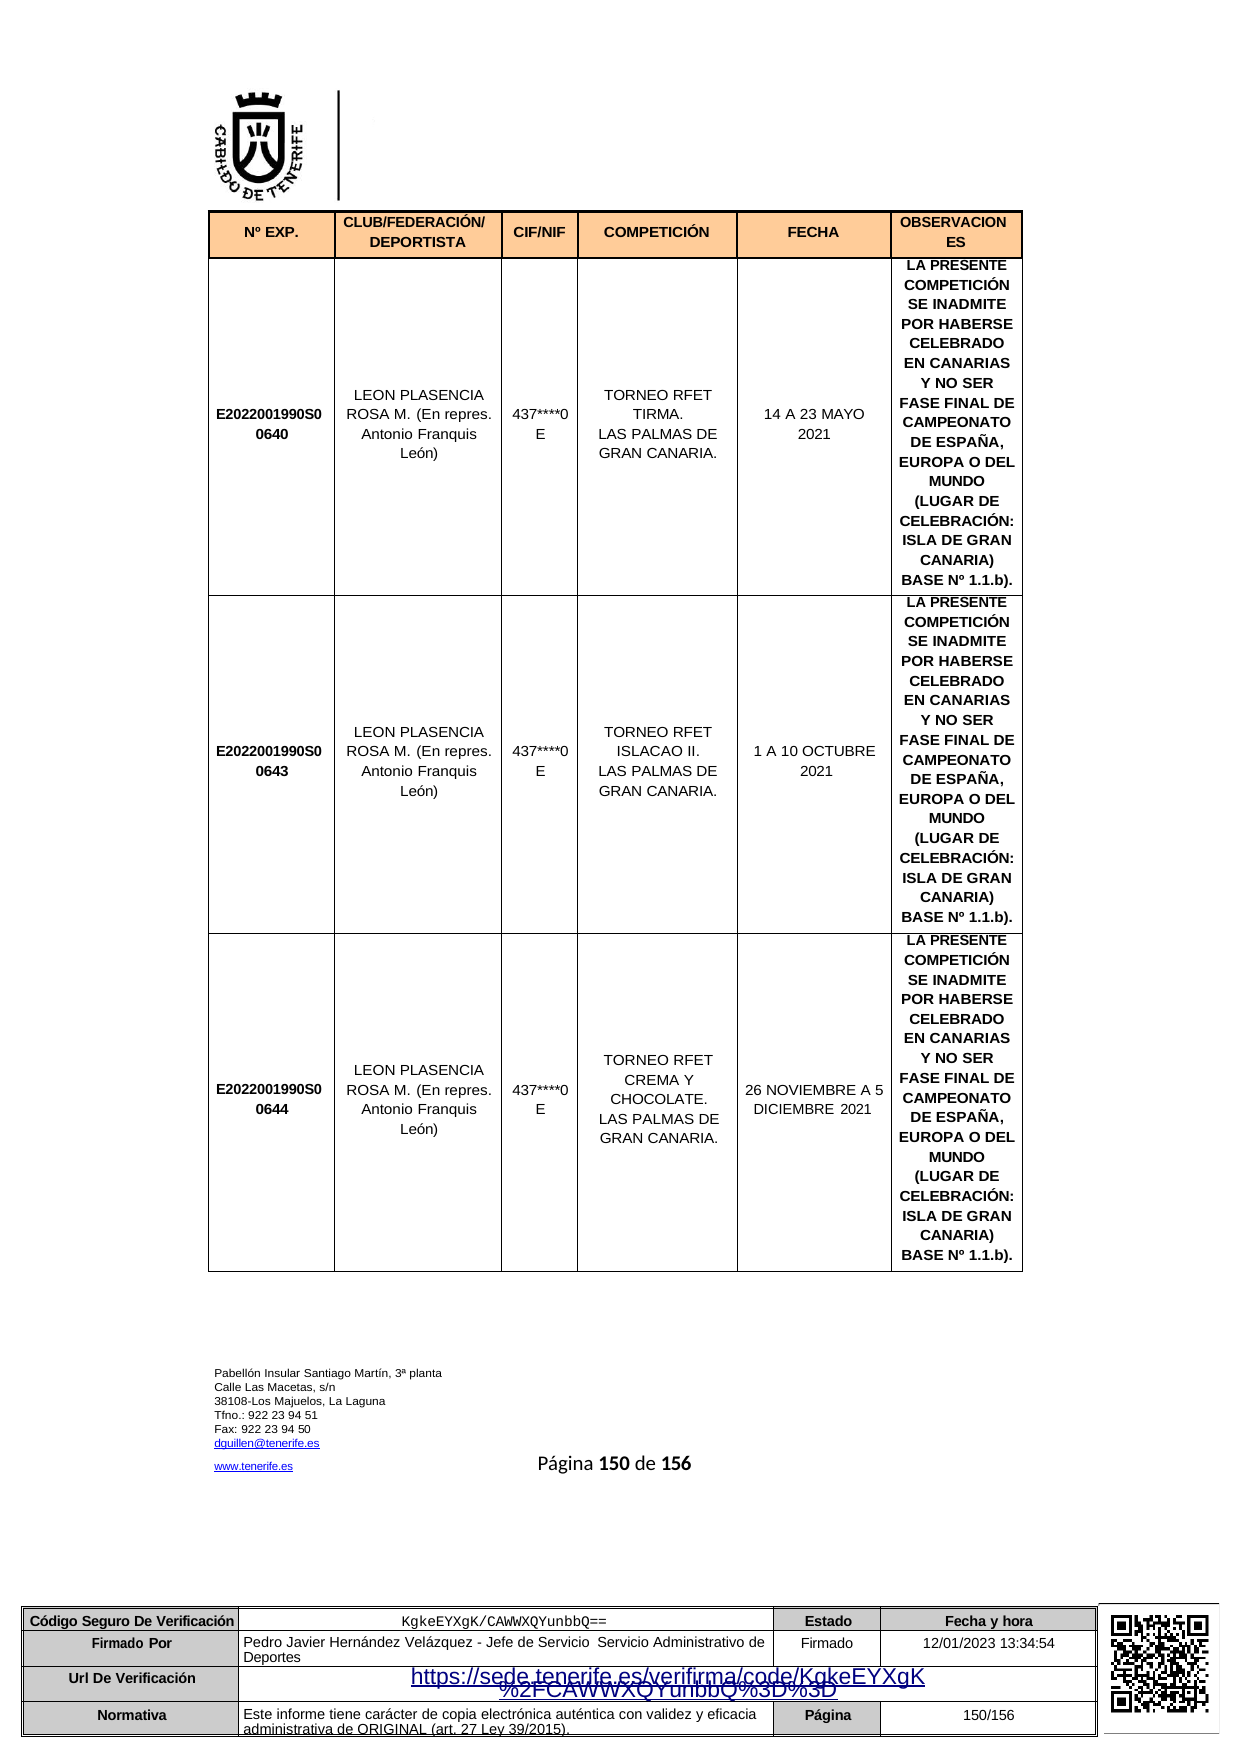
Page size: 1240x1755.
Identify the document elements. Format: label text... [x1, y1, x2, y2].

text Fax: 922 23 94 50 [214, 1423, 1110, 1436]
table_header COMPETICIÓN [579, 213, 736, 257]
text www.tenerife.es Página 150 de 156 [214, 1450, 1110, 1475]
table_cell LA PRESENTE COMPETICIÓN SE INADMITE POR HABERSE CELEBRADO EN CANARIAS Y NO SER FASE FINAL DE CAMPEONATO DE ESPAÑA, EUROPA O DEL MUNDO (LUGAR DE CELEBRACIÓN: ISLA DE GRAN CANARIA) BASE Nº 1.1.b). [892, 596, 1022, 933]
table_cell 26 NOVIEMBRE A 5 DICIEMBRE 2021 [738, 934, 891, 1271]
table_cell LEON PLASENCIA ROSA M. (En repres. Antonio Franquis León) [335, 934, 501, 1271]
table_cell 437****0 E [502, 596, 577, 933]
table_cell E2022001990S0 0644 [209, 934, 334, 1271]
table_cell LA PRESENTE COMPETICIÓN SE INADMITE POR HABERSE CELEBRADO EN CANARIAS Y NO SER FASE FINAL DE CAMPEONATO DE ESPAÑA, EUROPA O DEL MUNDO (LUGAR DE CELEBRACIÓN: ISLA DE GRAN CANARIA) BASE Nº 1.1.b). [892, 259, 1022, 595]
table_cell LA PRESENTE COMPETICIÓN SE INADMITE POR HABERSE CELEBRADO EN CANARIAS Y NO SER FASE FINAL DE CAMPEONATO DE ESPAÑA, EUROPA O DEL MUNDO (LUGAR DE CELEBRACIÓN: ISLA DE GRAN CANARIA) BASE Nº 1.1.b). [892, 934, 1022, 1271]
text dguillen@tenerife.es [214, 1437, 1110, 1450]
table_header CLUB/FEDERACIÓN/ DEPORTISTA [336, 213, 501, 257]
table_cell E2022001990S0 0640 [209, 259, 334, 595]
table_cell 1 A 10 OCTUBRE 2021 [738, 596, 891, 933]
table_cell TORNEO RFET ISLACAO II. LAS PALMAS DE GRAN CANARIA. [578, 596, 737, 933]
table_header Nº EXP. [210, 213, 334, 257]
text 38108-Los Majuelos, La Laguna Tfno.: 922 23 94 51 [214, 1395, 413, 1422]
table_header CIF/NIF [503, 213, 577, 257]
table_cell TORNEO RFET CREMA Y CHOCOLATE. LAS PALMAS DE GRAN CANARIA. [578, 934, 737, 1271]
table_cell LEON PLASENCIA ROSA M. (En repres. Antonio Franquis León) [335, 596, 501, 933]
table_cell E2022001990S0 0643 [209, 596, 334, 933]
table_cell 437****0 E [502, 934, 577, 1271]
table_cell 14 A 23 MAYO 2021 [738, 259, 891, 595]
table_cell 437****0 E [502, 259, 577, 595]
table_header OBSERVACION ES [892, 213, 1021, 257]
table_header FECHA [738, 213, 890, 257]
table_cell TORNEO RFET TIRMA. LAS PALMAS DE GRAN CANARIA. [578, 259, 737, 595]
table_cell LEON PLASENCIA ROSA M. (En repres. Antonio Franquis León) [335, 259, 501, 595]
text Pabellón Insular Santiago Martín, 3ª planta Calle Las Macetas, s/n [214, 1367, 467, 1394]
